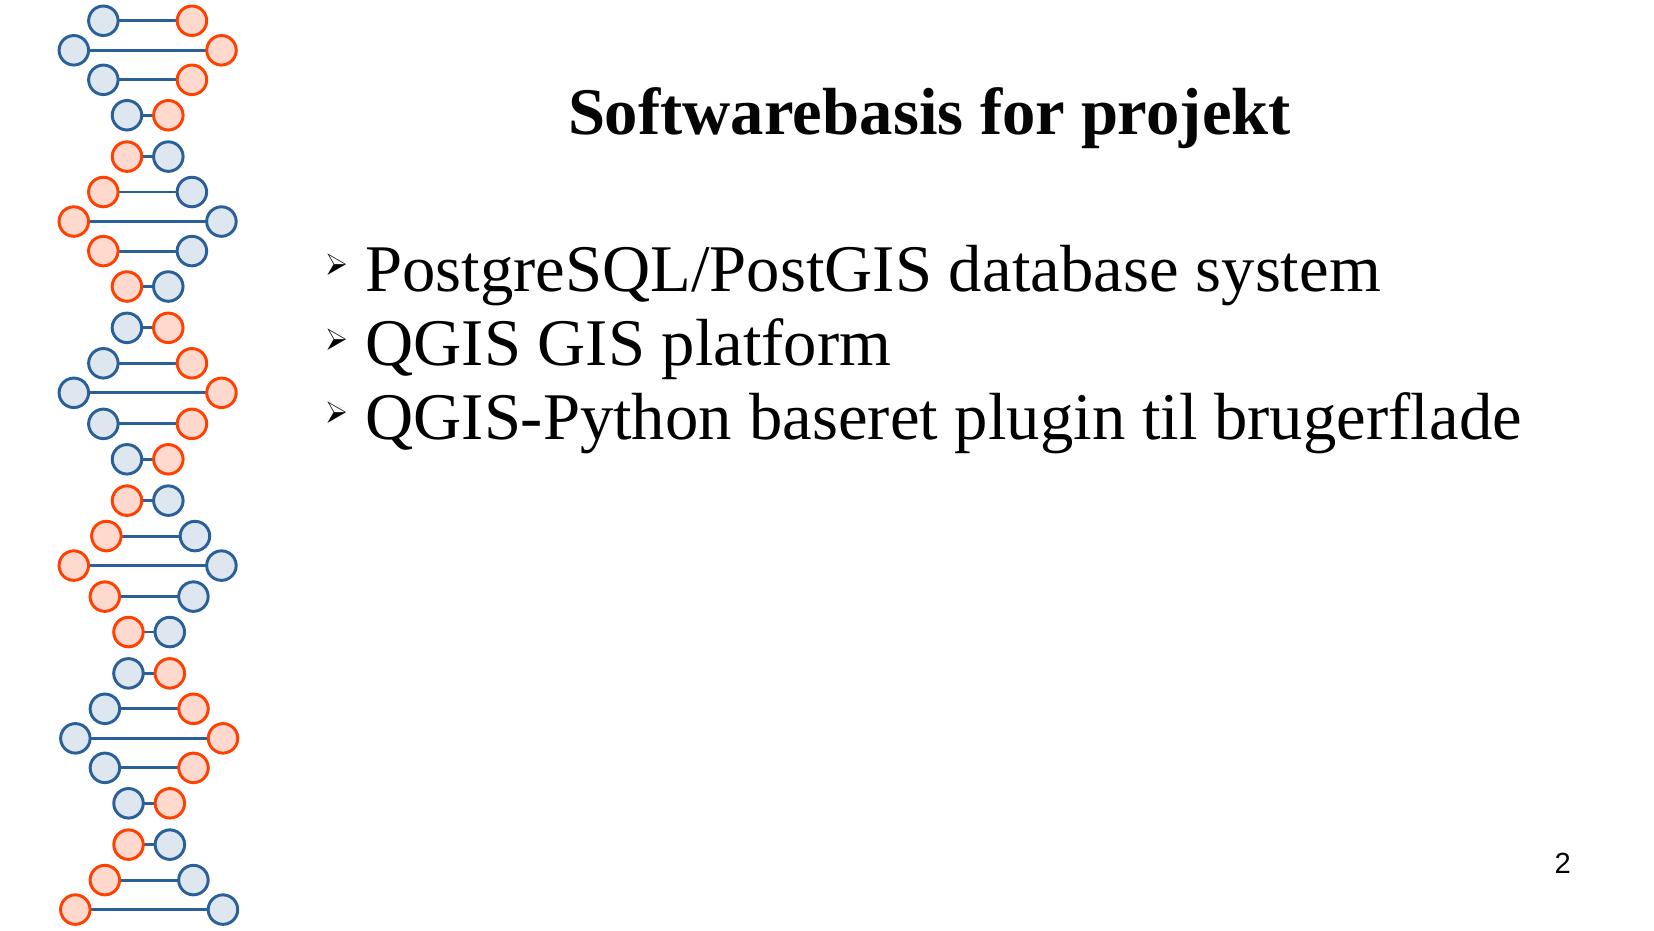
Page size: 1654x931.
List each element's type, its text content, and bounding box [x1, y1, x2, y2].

subtitle PostgreSQL/PostGIS database system QGIS GIS platform QGIS-Python baseret plugin til brugerflade [324, 110, 1654, 650]
title Softwarebasis for projekt [265, 35, 1595, 189]
